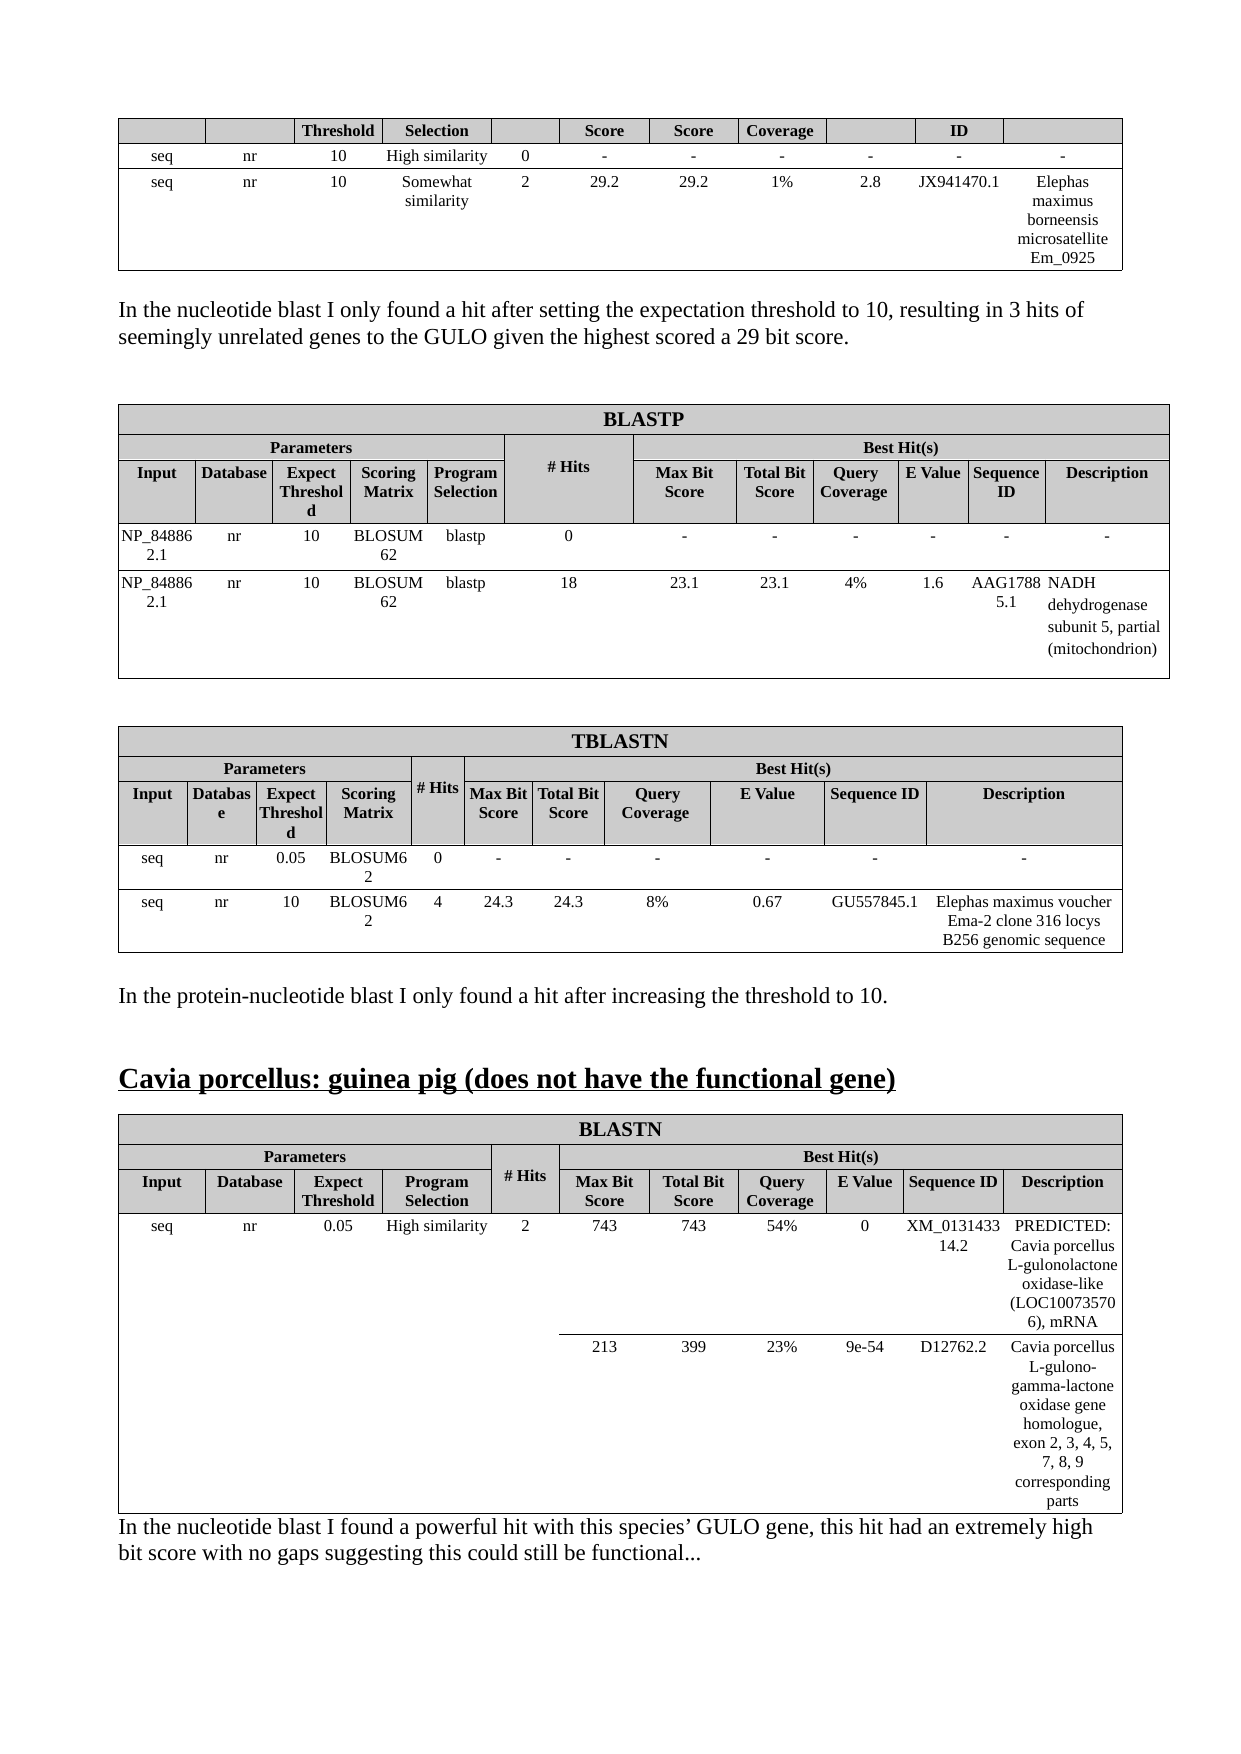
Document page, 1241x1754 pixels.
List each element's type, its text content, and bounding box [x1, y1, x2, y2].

table_cell seq [119, 169, 205, 270]
text Cavia porcellus: guinea pig (does not have the functional gene) [118, 1061, 1122, 1094]
table_cell Elephas maximus borneensis microsatellite Em_0925 [1003, 169, 1122, 270]
table_cell 0 [504, 524, 633, 570]
table_cell 0 [411, 846, 464, 889]
table_cell NP_848862.1 [119, 571, 195, 678]
table_cell Total Bit Score [650, 1170, 738, 1213]
table_cell nr [205, 144, 294, 168]
table_cell Total Bit Score [737, 461, 813, 523]
table_cell Query Coverage [605, 782, 710, 844]
table_cell 10 [273, 571, 350, 678]
table_cell High similarity [383, 144, 491, 168]
table_cell Description [927, 782, 1122, 844]
table_cell Scoring Matrix [327, 782, 411, 844]
table_cell BLOSUM62 [326, 846, 411, 889]
table_cell E Value [711, 782, 824, 844]
table_cell Max Bit Score [465, 782, 532, 844]
table_cell E Value [827, 1170, 903, 1213]
text In the nucleotide blast I only found a hit after setting the expectation threshold to 10, resulting in 3 hits of seemingly unrelated genes to the GULO given the highest scored a 29 bit score. [118, 271, 1122, 404]
table_cell nr [187, 890, 256, 952]
table_cell BLOSUM62 [326, 890, 411, 952]
table_cell 0 [491, 144, 559, 168]
table_cell Sequence ID [904, 1170, 1003, 1213]
table_cell 0 [826, 1214, 903, 1334]
table_cell - [738, 144, 826, 168]
table_cell Best Hit(s) [560, 1145, 1122, 1169]
table_cell D12762.2 [903, 1335, 1003, 1513]
table_cell Cavia porcellus L-gulono-gamma-lactone oxidase gene homologue, exon 2, 3, 4, 5, 7, 8, 9 corresponding parts [1003, 1335, 1122, 1513]
table_cell 0.67 [710, 890, 824, 952]
table_cell - [633, 524, 736, 570]
table_header BLASTN [119, 1115, 1122, 1144]
table_cell 29.2 [559, 169, 649, 270]
table_cell Expect Threshold [273, 461, 350, 523]
table_header BLASTP [119, 405, 1169, 434]
table_cell 10 [294, 144, 382, 168]
text In the protein-nucleotide blast I only found a hit after increasing the threshold to 10. [118, 953, 1122, 1042]
table_cell nr [195, 571, 272, 678]
table_cell 24.3 [532, 890, 604, 952]
table_cell - [465, 846, 532, 889]
table_cell NADH dehydrogenase subunit 5, partial (mitochondrion) [1045, 571, 1169, 678]
table_cell XM_013143314.2 [903, 1214, 1003, 1334]
table_cell - [813, 524, 898, 570]
table_cell nr [205, 1214, 294, 1513]
table_cell Query Coverage [739, 1170, 826, 1213]
table_cell BLOSUM62 [350, 571, 427, 678]
table_cell 4% [813, 571, 898, 678]
table_cell [206, 119, 294, 143]
table_cell Input [119, 461, 195, 523]
table_cell Somewhat similarity [383, 169, 491, 270]
table_cell Program Selection [428, 461, 504, 523]
table_cell 1% [738, 169, 826, 270]
table_cell 0.05 [294, 1214, 382, 1513]
table_cell # Hits [492, 1145, 559, 1213]
table_cell 23% [738, 1335, 826, 1513]
table_cell 54% [738, 1214, 826, 1334]
table_cell Parameters [119, 757, 411, 781]
table_cell 23.1 [633, 571, 736, 678]
table_cell NP_848862.1 [119, 524, 195, 570]
table_header TBLASTN [119, 727, 1122, 756]
table_cell seq [119, 846, 187, 889]
table_cell Best Hit(s) [634, 435, 1169, 459]
table_cell 2 [491, 169, 559, 270]
table_cell Sequence ID [825, 782, 926, 844]
table_cell Expect Threshold [257, 782, 326, 844]
table_cell Sequence ID [969, 461, 1045, 523]
table_cell Program Selection [383, 1170, 491, 1213]
table_cell Database [196, 461, 272, 523]
table_cell nr [187, 846, 256, 889]
table_cell 24.3 [465, 890, 532, 952]
table_cell seq [119, 144, 205, 168]
table_cell Score [650, 119, 738, 143]
table_cell 1.6 [898, 571, 968, 678]
table_cell - [968, 524, 1045, 570]
table_cell blastp [427, 571, 504, 678]
table_cell 10 [273, 524, 350, 570]
table_cell - [710, 846, 824, 889]
table_cell Description [1004, 1170, 1122, 1213]
table_cell AAG17885.1 [968, 571, 1045, 678]
table_cell [492, 119, 559, 143]
table_cell - [926, 846, 1122, 889]
table_cell - [649, 144, 738, 168]
table_cell blastp [427, 524, 504, 570]
table_cell seq [119, 890, 187, 952]
table_cell Query Coverage [814, 461, 898, 523]
table_cell 2.8 [826, 169, 915, 270]
table_cell nr [205, 169, 294, 270]
table_cell 9e-54 [826, 1335, 903, 1513]
table_cell # Hits [505, 435, 633, 523]
table_cell Max Bit Score [634, 461, 736, 523]
table_cell 29.2 [649, 169, 738, 270]
table_cell ID [916, 119, 1003, 143]
table_cell seq [119, 1214, 205, 1513]
table_cell - [736, 524, 813, 570]
table_cell [827, 119, 915, 143]
table_cell 743 [649, 1214, 738, 1334]
table_cell 18 [504, 571, 633, 678]
table_cell 0.05 [256, 846, 326, 889]
table_cell 10 [256, 890, 326, 952]
table_cell 23.1 [736, 571, 813, 678]
table_cell Database [206, 1170, 294, 1213]
table_cell 4 [411, 890, 464, 952]
table_cell - [824, 846, 926, 889]
table_cell 213 [559, 1335, 649, 1513]
table_cell - [898, 524, 968, 570]
table_cell Input [119, 1170, 205, 1213]
table_cell - [559, 144, 649, 168]
table_cell Threshold [295, 119, 382, 143]
table_cell Best Hit(s) [465, 757, 1122, 781]
table_cell Expect Threshold [295, 1170, 382, 1213]
table_cell - [532, 846, 604, 889]
table_cell 8% [604, 890, 710, 952]
table_cell - [1045, 524, 1169, 570]
table_cell - [915, 144, 1003, 168]
table_cell - [1003, 144, 1122, 168]
table_cell - [604, 846, 710, 889]
table_cell JX941470.1 [915, 169, 1003, 270]
table_cell - [826, 144, 915, 168]
table_cell Max Bit Score [560, 1170, 649, 1213]
table_cell Input [119, 782, 187, 844]
table_cell Score [560, 119, 649, 143]
table_cell Database [188, 782, 256, 844]
table_cell 399 [649, 1335, 738, 1513]
table_cell [1004, 119, 1122, 143]
table_cell Elephas maximus voucher Ema-2 clone 316 locys B256 genomic sequence [926, 890, 1122, 952]
table_cell 743 [559, 1214, 649, 1334]
table_cell [119, 119, 205, 143]
table_cell E Value [899, 461, 968, 523]
text In the nucleotide blast I found a powerful hit with this species’ GULO gene, this hit had an extremely high bit score with no gaps suggesting this could still be functional... [118, 1514, 1122, 1594]
table_cell Selection [383, 119, 491, 143]
table_cell 10 [294, 169, 382, 270]
table_cell Total Bit Score [533, 782, 604, 844]
table_cell Coverage [739, 119, 826, 143]
table_cell nr [195, 524, 272, 570]
table_cell High similarity [383, 1214, 491, 1513]
table_cell 2 [491, 1214, 559, 1513]
table_cell Scoring Matrix [351, 461, 427, 523]
table_cell Parameters [119, 1145, 491, 1169]
table_cell # Hits [412, 757, 464, 844]
table_cell Parameters [119, 435, 504, 459]
table_cell PREDICTED: Cavia porcellus L-gulonolactone oxidase-like (LOC100735706), mRNA [1003, 1214, 1122, 1334]
table_cell GU557845.1 [824, 890, 926, 952]
table_cell BLOSUM62 [350, 524, 427, 570]
table_cell Description [1046, 461, 1169, 523]
